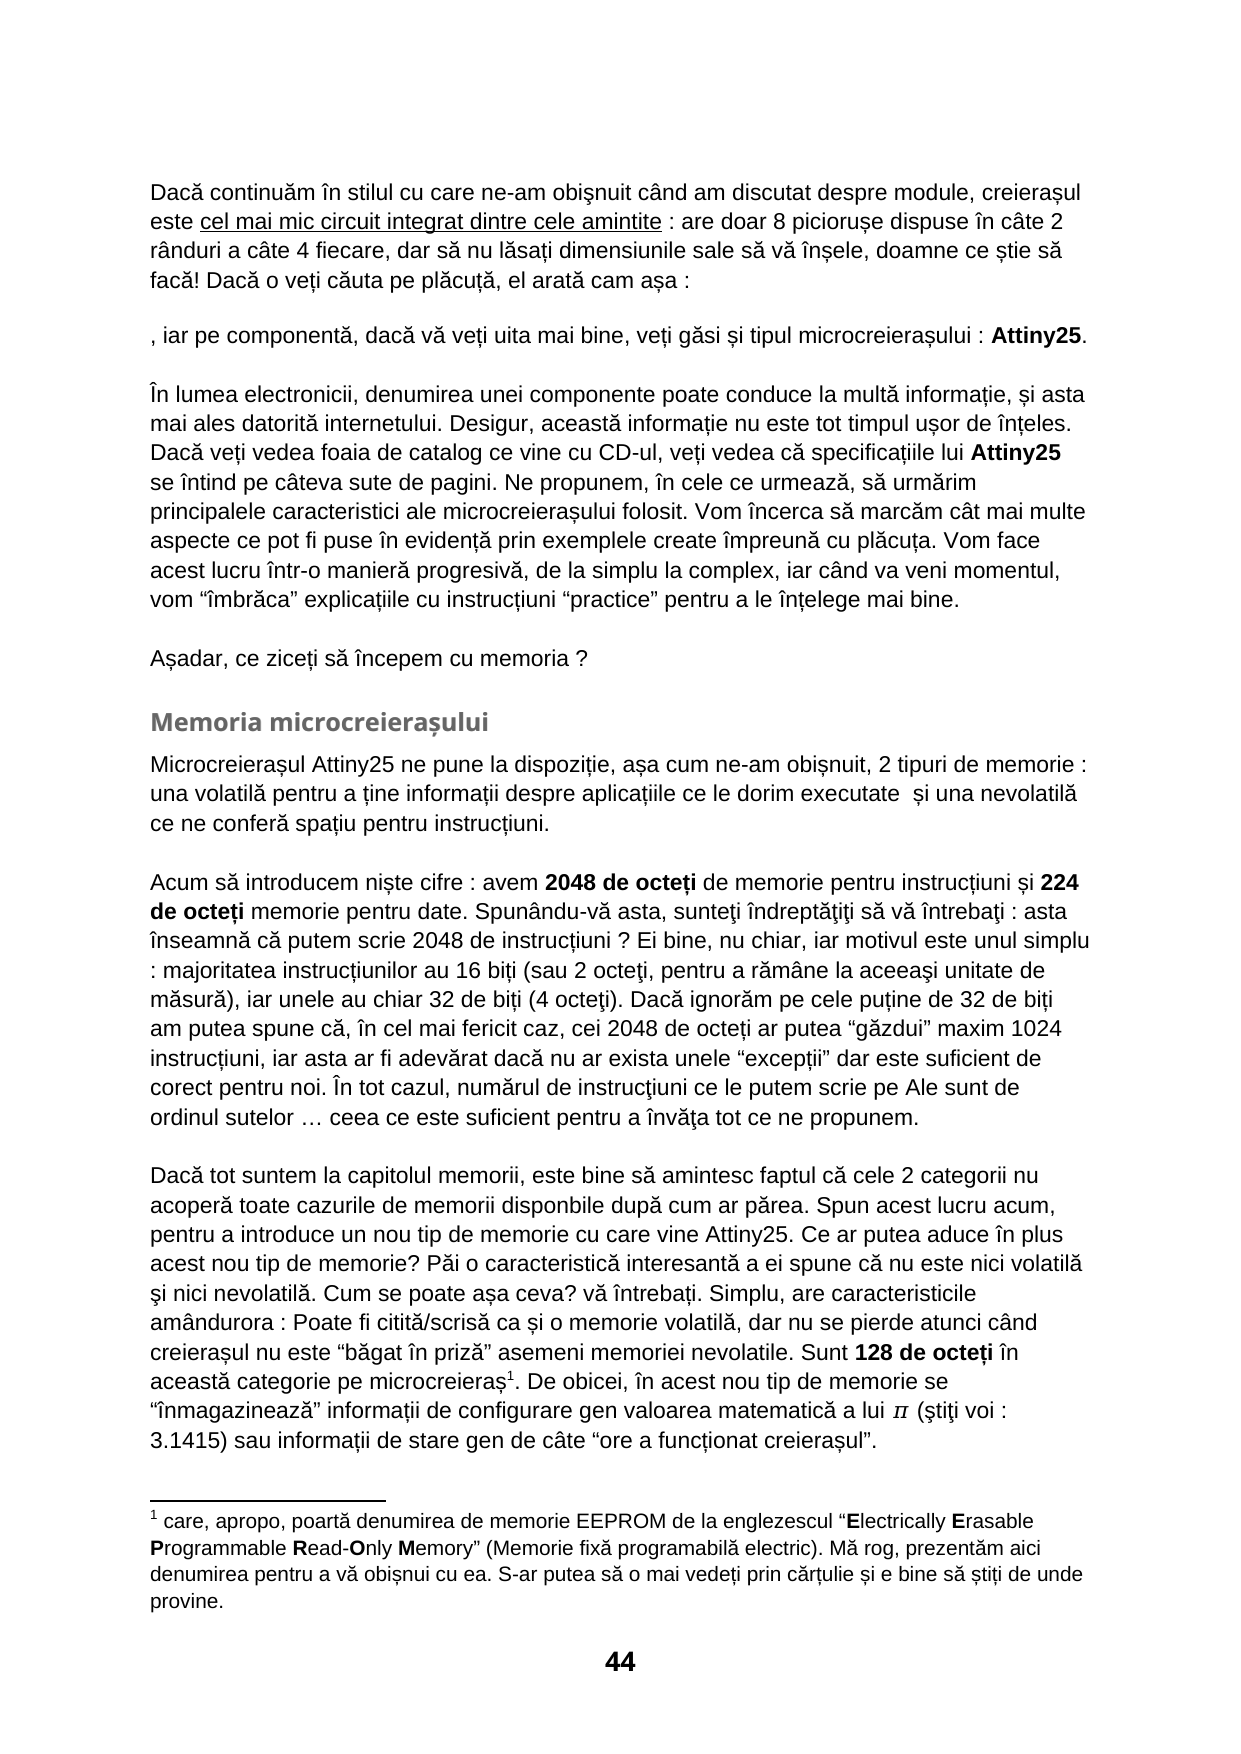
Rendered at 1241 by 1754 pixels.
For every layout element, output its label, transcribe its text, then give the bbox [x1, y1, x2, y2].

text În lumea electronicii, denumirea unei componente poate conduce la multă informație, și asta mai ales datorită internetului. Desigur, această informație nu este tot timpul ușor de înțeles. Dacă veți vedea foaia de catalog ce vine cu CD-ul, veți vedea că specificațiile lui Attiny25 se întind pe câteva sute de pagini. Ne propunem, în cele ce urmează, să urmărim principalele caracteristici ale microcreierașului folosit. Vom încerca să marcăm cât mai multe aspecte ce pot fi puse în evidență prin exemplele create împreună cu plăcuța. Vom face acest lucru într-o manieră progresivă, de la simplu la complex, iar când va veni momentul, vom “îmbrăca” explicațiile cu instrucțiuni “practice” pentru a le înțelege mai bine. [150, 381, 1091, 612]
text , iar pe componentă, dacă vă veți uita mai bine, veți găsi și tipul microcreierașului : Attiny25. [150, 322, 1091, 348]
text Dacă tot suntem la capitolul memorii, este bine să amintesc faptul că cele 2 categorii nu acoperă toate cazurile de memorii disponbile după cum ar părea. Spun acest lucru acum, pentru a introduce un nou tip de memorie cu care vine Attiny25. Ce ar putea aduce în plus acest nou tip de memorie? Păi o caracteristică interesantă a ei spune că nu este nici volatilă şi nici nevolatilă. Cum se poate așa ceva? vă întrebați. Simplu, are caracteristicile amândurora : Poate fi citită/scrisă ca și o memorie volatilă, dar nu se pierde atunci când creierașul nu este “băgat în priză” asemeni memoriei nevolatile. Sunt 128 de octeți în această categorie pe microcreieraș. De obicei, în acest nou tip de memorie se “înmagazinează” informații de configurare gen valoarea matematică a lui 𝜋 (ştiţi voi : 3.1415) sau informații de stare gen de câte “ore a funcționat creierașul”. [150, 1163, 1091, 1453]
text Microcreierașul Attiny25 ne pune la dispoziție, așa cum ne-am obișnuit, 2 tipuri de memorie : una volatilă pentru a ține informații despre aplicațiile ce le dorim executate și una nevolatilă ce ne conferă spațiu pentru instrucțiuni. [150, 752, 1091, 836]
text Dacă continuăm în stilul cu care ne-am obişnuit când am discutat despre module, creierașul este cel mai mic circuit integrat dintre cele amintite : are doar 8 piciorușe dispuse în câte 2 rânduri a câte 4 fiecare, dar să nu lăsați dimensiunile sale să vă înșele, doamne ce știe să facă! Dacă o veți căuta pe plăcuță, el arată cam așa : [150, 179, 1091, 293]
text Acum să introducem niște cifre : avem 2048 de octeți de memorie pentru instrucțiuni și 224 de octeți memorie pentru date. Spunându-vă asta, sunteţi îndreptăţiţi să vă întrebaţi : asta înseamnă că putem scrie 2048 de instrucțiuni ? Ei bine, nu chiar, iar motivul este unul simplu : majoritatea instrucțiunilor au 16 biți (sau 2 octeţi, pentru a rămâne la aceeaşi unitate de măsură), iar unele au chiar 32 de biți (4 octeţi). Dacă ignorăm pe cele puține de 32 de biți am putea spune că, în cel mai fericit caz, cei 2048 de octeți ar putea “găzdui” maxim 1024 instrucțiuni, iar asta ar fi adevărat dacă nu ar exista unele “excepții” dar este suficient de corect pentru noi. În tot cazul, numărul de instrucţiuni ce le putem scrie pe Ale sunt de ordinul sutelor … ceea ce este suficient pentru a învăţa tot ce ne propunem. [150, 869, 1091, 1130]
subtitle Memoria microcreierașului [150, 704, 1091, 738]
text Așadar, ce ziceți să începem cu memoria ? [150, 646, 1091, 671]
text care, apropo, poartă denumirea de memorie EEPROM de la englezescul “Electrically Erasable Programmable Read-Only Memory” (Memorie fixă programabilă electric). Mă rog, prezentăm aici denumirea pentru a vă obișnui cu ea. S-ar putea să o mai vedeți prin cărțulie și e bine să știți de unde provine. [150, 1507, 1091, 1613]
